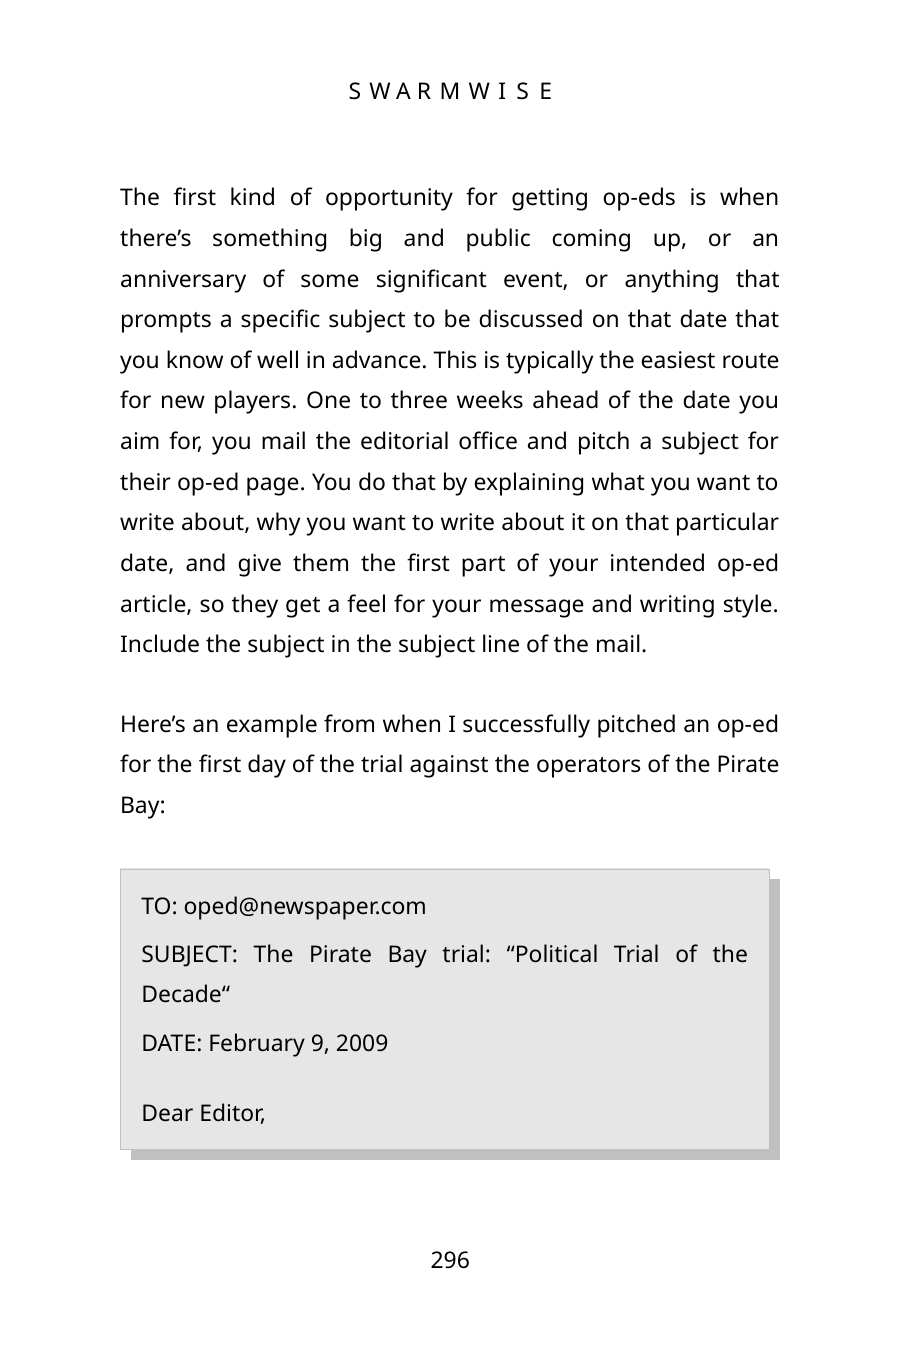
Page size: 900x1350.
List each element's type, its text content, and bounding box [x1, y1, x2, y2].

text Here’s an example from when I successfully pitched an op-ed for the first day of the trial against the operators of the Pirate Bay: [120, 708, 780, 820]
text DATE: February 9, 2009 [121, 1005, 769, 1058]
text The first kind of opportunity for getting op-eds is when there’s something big and public coming up, or an anniversary of some significant event, or anything that prompts a specific subject to be discussed on that date that you know of well in advance. This is typically the easiest route for new players. One to three weeks ahead of the date you aim for, you mail the editorial office and pitch a subject for their op-ed page. You do that by explaining what you want to write about, why you want to write about it on that particular date, and give them the first part of your intended op-ed article, so they get a feel for your message and writing style. Include the subject in the subject line of the mail. [120, 181, 780, 659]
text TO: oped@newspaper.com [121, 870, 769, 917]
text SUBJECT: The Pirate Bay trial: “Political Trial of the Decade“ [121, 917, 769, 1005]
text Dear Editor, [121, 1076, 769, 1149]
